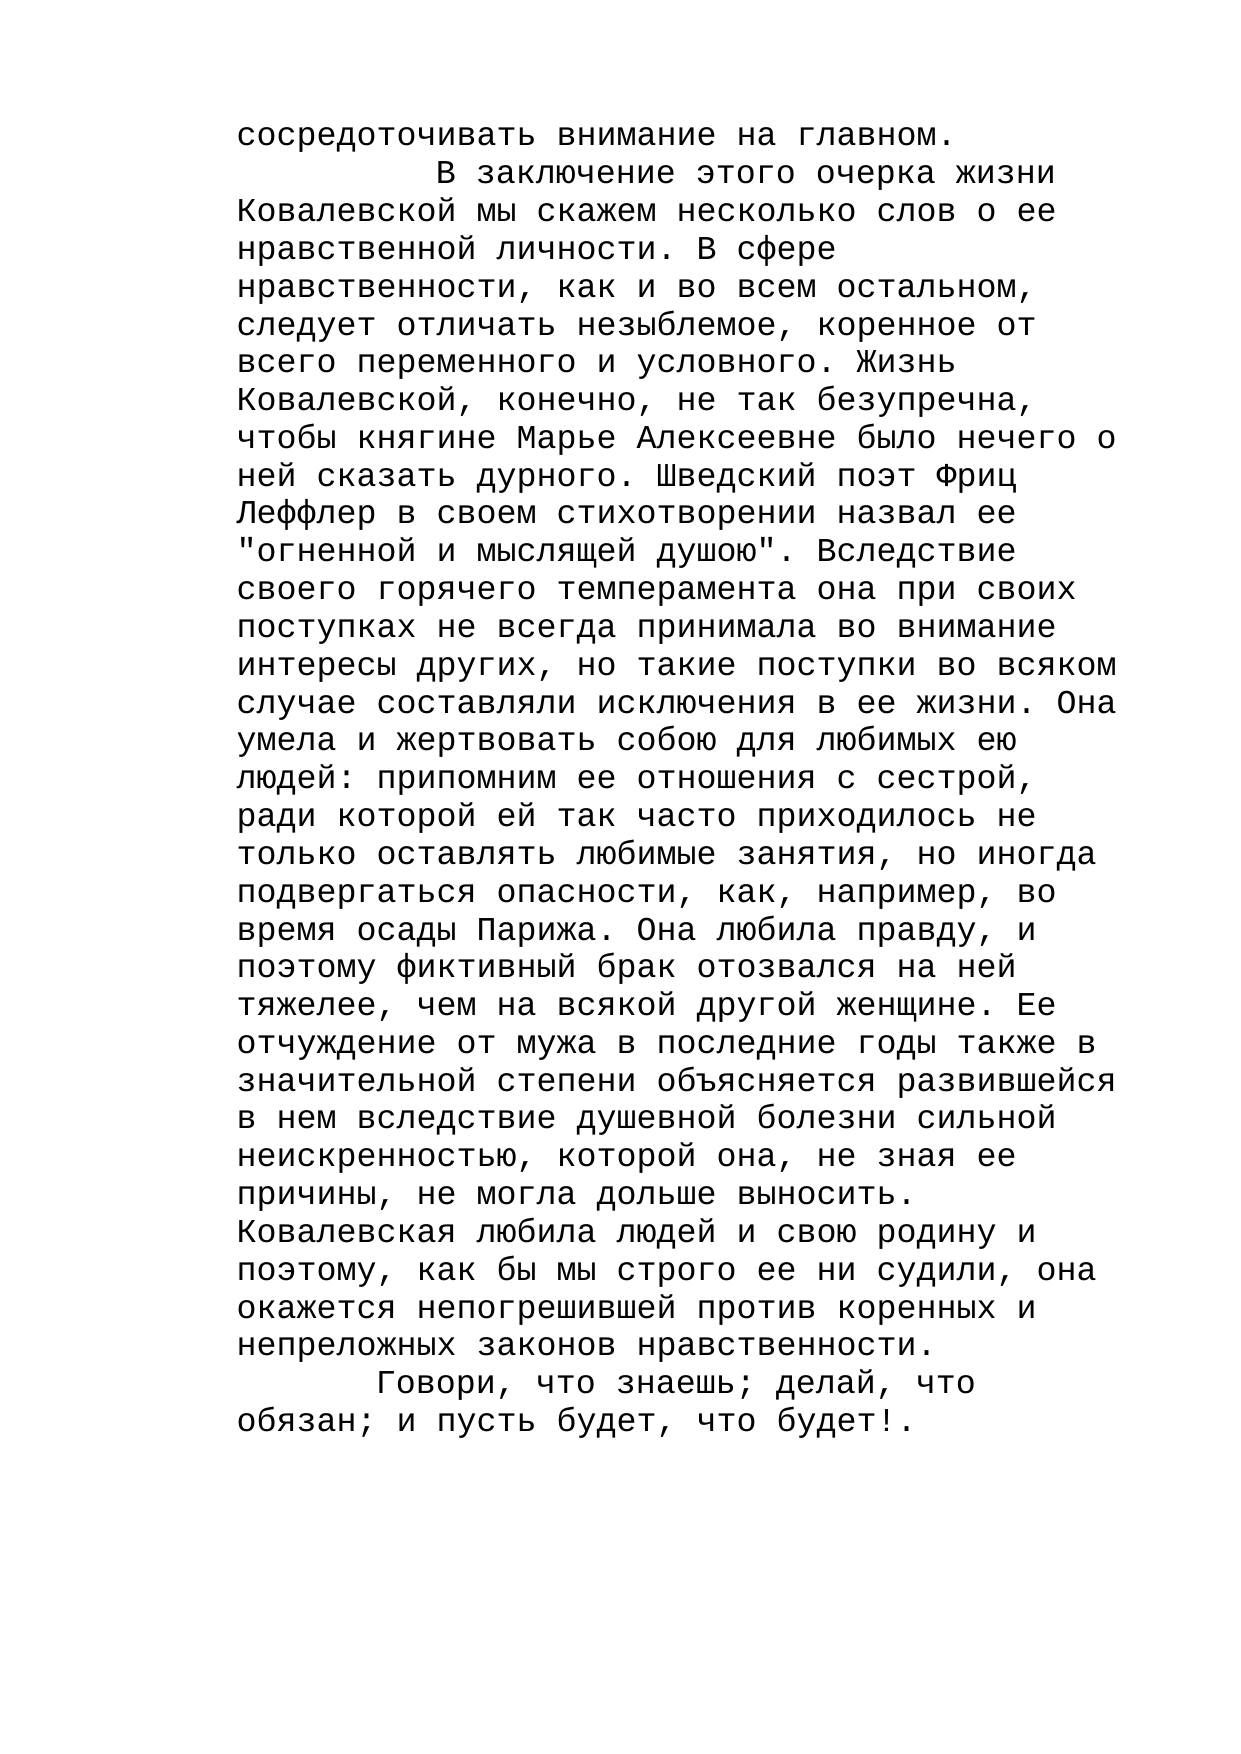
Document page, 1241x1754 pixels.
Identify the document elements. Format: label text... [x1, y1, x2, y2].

text Говори, что знаешь; делай, что обязан; и пусть будет, что будет!. [236, 1366, 1122, 1442]
text В заключение этого очерка жизни Ковалевской мы скажем несколько слов о ее нравственной личности. В сфере нравственности, как и во всем остальном, следует отличать незыблемое, коренное от всего переменного и условного. Жизнь Ковалевской, конечно, не так безупречна, чтобы княгине Марье Алексеевне было нечего о ней сказать дурного. Шведский поэт Фриц Леффлер в своем стихотворении назвал ее "огненной и мыслящей душою". Вследствие своего горячего темперамента она при своих поступках не всегда принимала во внимание интересы других, но такие поступки во всяком случае составляли исключения в ее жизни. Она умела и жертвовать собою для любимых ею людей: припомним ее отношения с сестрой, ради которой ей так часто приходилось не только оставлять любимые занятия, но иногда подвергаться опасности, как, например, во время осады Парижа. Она любила правду, и поэтому фиктивный брак отозвался на ней тяжелее, чем на всякой другой женщине. Ее отчуждение от мужа в последние годы также в значительной степени объясняется развившейся в нем вследствие душевной болезни сильной неискренностью, которой она, не зная ее причины, не могла дольше выносить. Ковалевская любила людей и свою родину и поэтому, как бы мы строго ее ни судили, она окажется непогрешившей против коренных и непреложных законов нравственности. [236, 156, 1122, 1366]
text сосредоточивать внимание на главном. [236, 118, 1122, 156]
